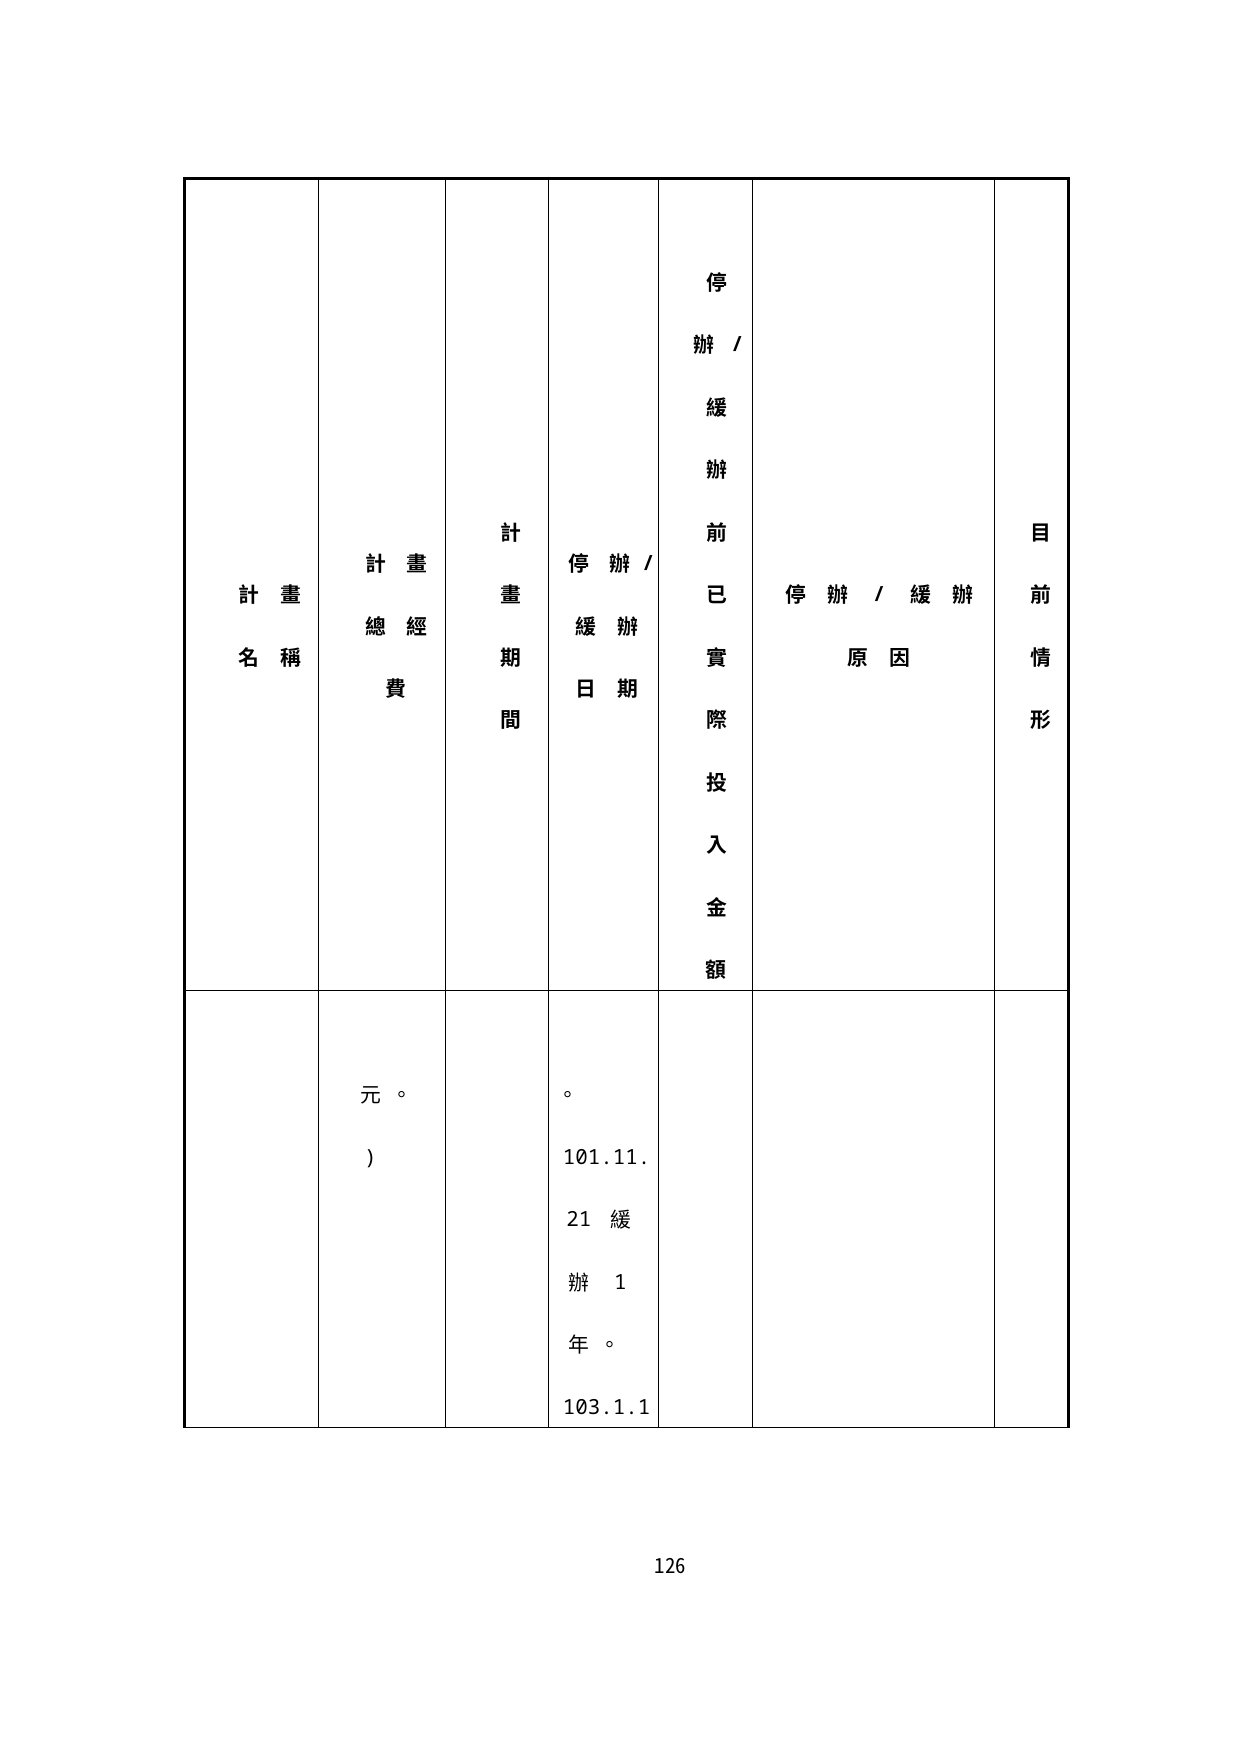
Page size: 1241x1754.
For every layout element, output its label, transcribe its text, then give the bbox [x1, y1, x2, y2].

table_header 停辦/緩辦前已實際投入金額 [659, 180, 752, 990]
table_header 停辦/緩辦原因 [753, 180, 994, 990]
table_cell [186, 991, 318, 1427]
table_header 計畫期間 [446, 180, 548, 990]
table_cell [753, 991, 994, 1427]
table_header 停辦/緩辦日期 [549, 180, 658, 990]
table_cell 。 101.11.21緩辦1年。 103.1.1 [549, 991, 658, 1427]
table_cell 元。) [319, 991, 445, 1427]
table_header 目前 情形 [995, 180, 1067, 990]
table_cell [659, 991, 752, 1427]
table_cell [446, 991, 548, 1427]
table_cell [995, 991, 1067, 1427]
table_header 計畫總經費 [319, 180, 445, 990]
table_header 計畫名稱 [186, 180, 318, 990]
